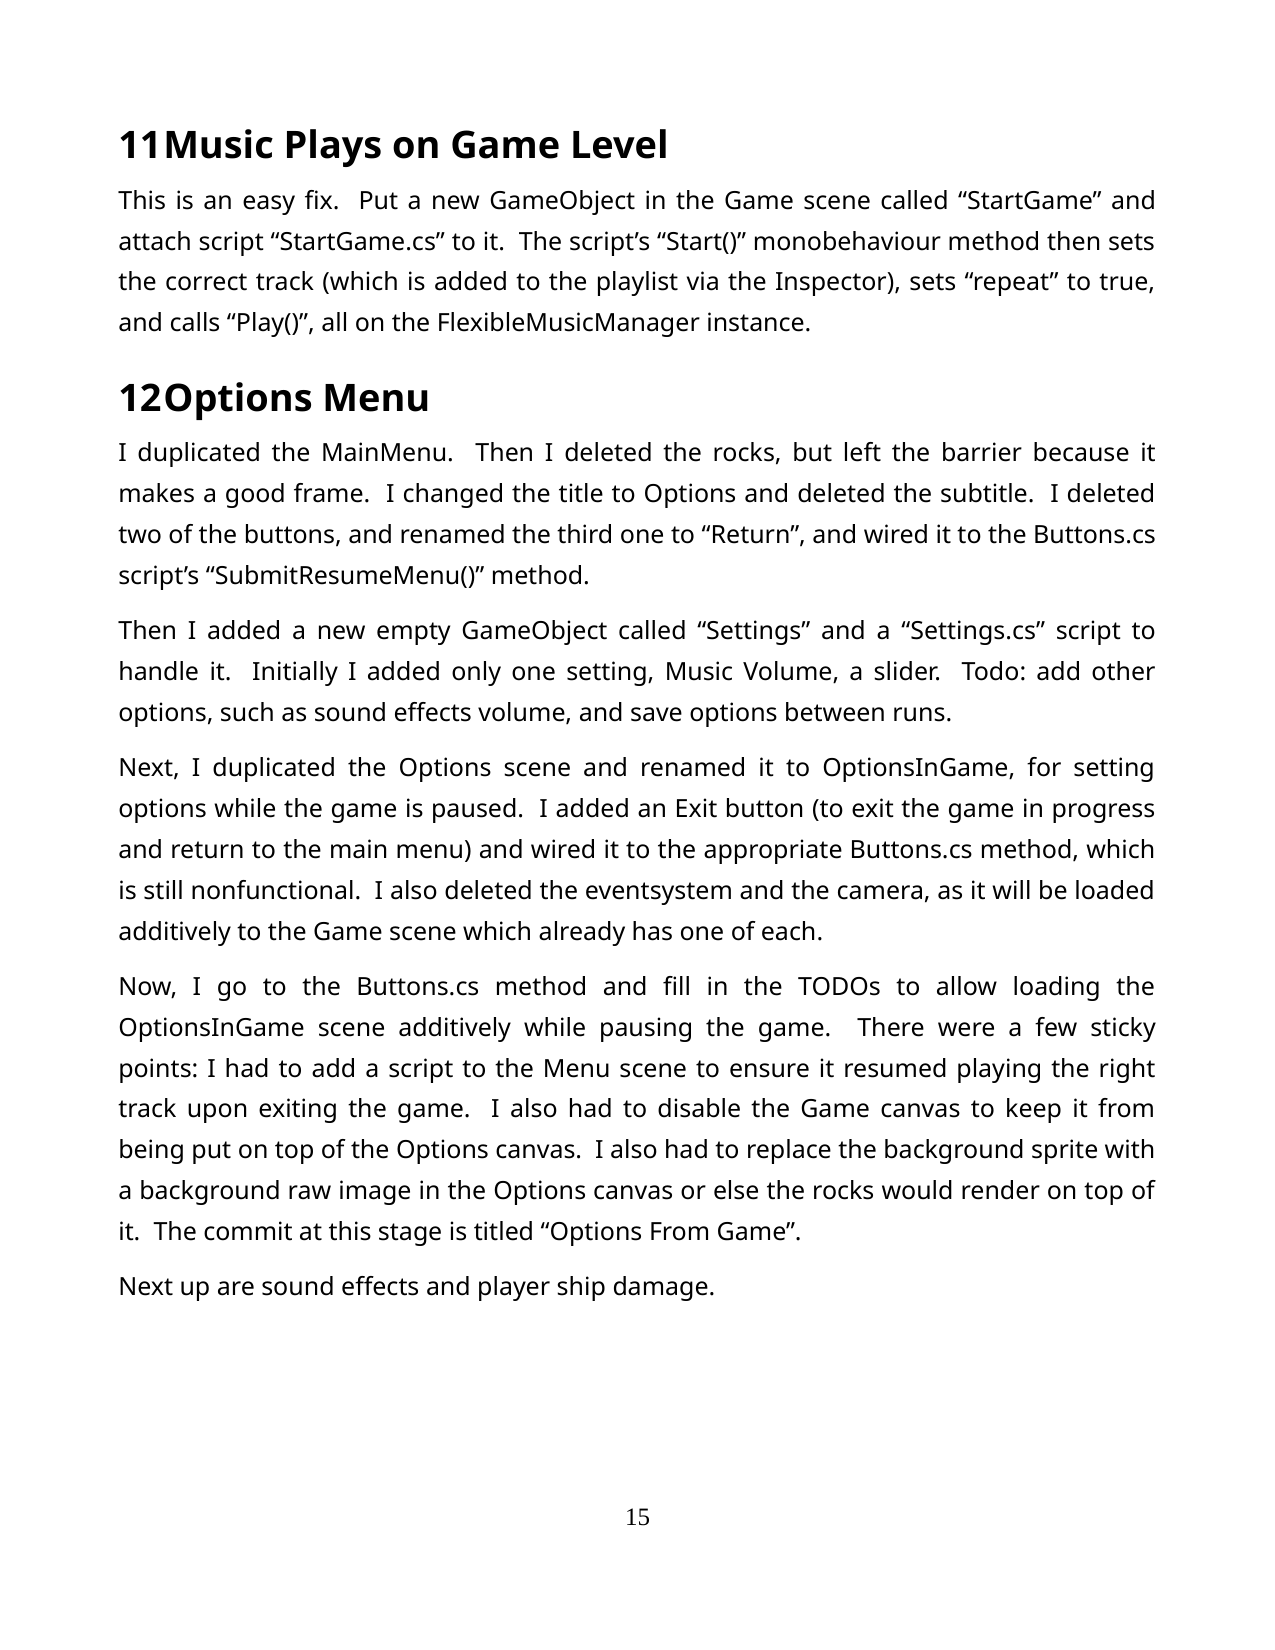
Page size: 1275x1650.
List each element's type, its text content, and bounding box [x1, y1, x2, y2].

subtitle Music Plays on Game Level [118, 118, 1157, 170]
text This is an easy fix. Put a new GameObject in the Game scene called “StartGame” and attach script “StartGame.cs” to it. The script’s “Start()” monobehaviour method then sets the correct track (which is added to the playlist via the Inspector), sets “repeat” to true, and calls “Play()”, all on the FlexibleMusicManager instance. [118, 182, 1157, 339]
text I duplicated the MainMenu. Then I deleted the rocks, but left the barrier because it makes a good frame. I changed the title to Options and deleted the subtitle. I deleted two of the buttons, and renamed the third one to “Return”, and wired it to the Buttons.cs script’s “SubmitResumeMenu()” method. [118, 435, 1157, 591]
subtitle Options Menu [118, 371, 1157, 422]
text Now, I go to the Buttons.cs method and fill in the TODOs to allow loading the OptionsInGame scene additively while pausing the game. There were a few sticky points: I had to add a script to the Menu scene to ensure it resumed playing the right track upon exiting the game. I also had to disable the Game canvas to keep it from being put on top of the Options canvas. I also had to replace the background sprite with a background raw image in the Options canvas or else the rocks would render on top of it. The commit at this stage is titled “Options From Game”. [118, 968, 1157, 1248]
text Next up are sound effects and player ship damage. [118, 1269, 1157, 1303]
text Next, I duplicated the Options scene and renamed it to OptionsInGame, for setting options while the game is paused. I added an Exit button (to exit the game in progress and return to the main menu) and wired it to the appropriate Buttons.cs method, which is still nonfunctional. I also deleted the eventsystem and the camera, as it will be loaded additively to the Game scene which already has one of each. [118, 750, 1157, 947]
text Then I added a new empty GameObject called “Settings” and a “Settings.cs” script to handle it. Initially I added only one setting, Music Volume, a slider. Todo: add other options, such as sound effects volume, and save options between runs. [118, 613, 1157, 728]
